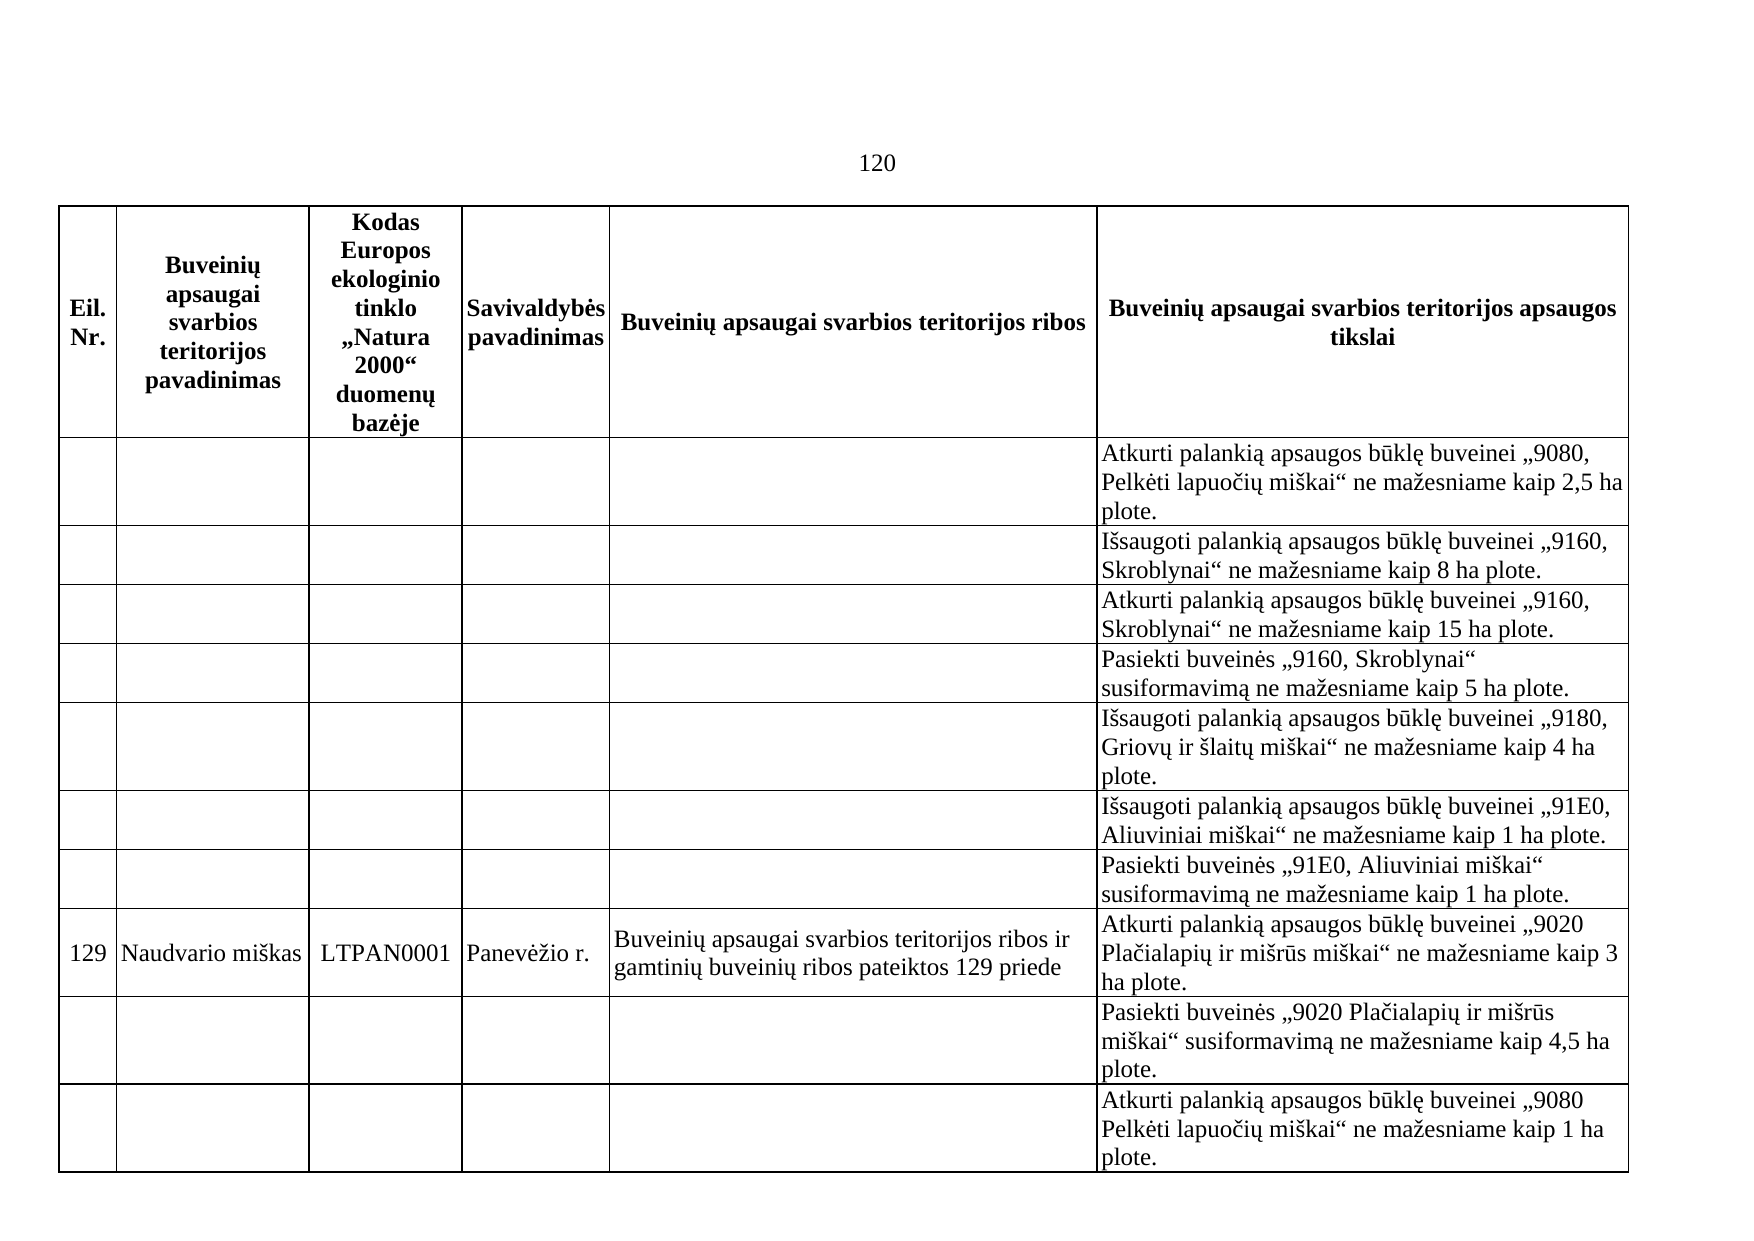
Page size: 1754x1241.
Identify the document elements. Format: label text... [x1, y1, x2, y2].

table_cell [463, 585, 609, 643]
table_cell [610, 791, 1096, 849]
table_cell [463, 703, 609, 789]
table_cell [60, 526, 116, 584]
table_cell Išsaugoti palankią apsaugos būklę buveinei „9180, Griovų ir šlaitų miškai“ ne mažesniame kaip 4 ha plote. [1098, 703, 1628, 789]
table_cell [610, 850, 1096, 908]
table_cell [610, 997, 1096, 1083]
table_cell [117, 438, 308, 524]
table_cell Atkurti palankią apsaugos būklę buveinei „9020 Plačialapių ir mišrūs miškai“ ne mažesniame kaip 3 ha plote. [1098, 909, 1628, 996]
table_cell [610, 703, 1096, 789]
table_cell [117, 585, 308, 643]
table_header Buveinių apsaugai svarbios teritorijos pavadinimas [117, 207, 308, 437]
table_cell [60, 1085, 116, 1171]
table_cell [310, 850, 461, 908]
table_cell [60, 585, 116, 643]
table_cell [463, 791, 609, 849]
table_cell [117, 850, 308, 908]
table_cell Atkurti palankią apsaugos būklę buveinei „9080, Pelkėti lapuočių miškai“ ne mažesniame kaip 2,5 ha plote. [1098, 438, 1628, 524]
table_cell [117, 703, 308, 789]
table_cell [60, 644, 116, 702]
table_cell Buveinių apsaugai svarbios teritorijos ribos ir gamtinių buveinių ribos pateiktos 129 priede [610, 909, 1096, 996]
table_cell [310, 438, 461, 524]
table_cell [117, 997, 308, 1083]
table_cell [117, 526, 308, 584]
table_cell [463, 997, 609, 1083]
table_header Eil. Nr. [60, 207, 116, 437]
table_header Buveinių apsaugai svarbios teritorijos apsaugos tikslai [1098, 207, 1628, 437]
table_cell [310, 791, 461, 849]
table_cell [60, 438, 116, 524]
table_cell Išsaugoti palankią apsaugos būklę buveinei „9160, Skroblynai“ ne mažesniame kaip 8 ha plote. [1098, 526, 1628, 584]
table_cell Atkurti palankią apsaugos būklę buveinei „9080 Pelkėti lapuočių miškai“ ne mažesniame kaip 1 ha plote. [1098, 1085, 1628, 1171]
table_cell [60, 703, 116, 789]
table_cell Atkurti palankią apsaugos būklę buveinei „9160, Skroblynai“ ne mažesniame kaip 15 ha plote. [1098, 585, 1628, 643]
table_cell [610, 585, 1096, 643]
table_cell [463, 526, 609, 584]
table_cell [310, 703, 461, 789]
table_cell [117, 791, 308, 849]
table_cell [310, 1085, 461, 1171]
table_cell Naudvario miškas [117, 909, 308, 996]
table_cell LTPAN0001 [310, 909, 461, 996]
table_cell Pasiekti buveinės „9160, Skroblynai“ susiformavimą ne mažesniame kaip 5 ha plote. [1098, 644, 1628, 702]
table_cell [310, 526, 461, 584]
table_cell [310, 997, 461, 1083]
table_header Kodas Europos ekologinio tinklo „Natura 2000“ duomenų bazėje [310, 207, 461, 437]
table_cell Pasiekti buveinės „9020 Plačialapių ir mišrūs miškai“ susiformavimą ne mažesniame kaip 4,5 ha plote. [1098, 997, 1628, 1083]
table_cell [463, 1085, 609, 1171]
table_cell [463, 850, 609, 908]
table_cell Pasiekti buveinės „91E0, Aliuviniai miškai“ susiformavimą ne mažesniame kaip 1 ha plote. [1098, 850, 1628, 908]
table_cell [117, 644, 308, 702]
table_cell [310, 585, 461, 643]
table_cell [60, 997, 116, 1083]
table_cell [60, 850, 116, 908]
table_cell 129 [60, 909, 116, 996]
table_cell [310, 644, 461, 702]
table_cell [60, 791, 116, 849]
table_cell [117, 1085, 308, 1171]
table_cell [610, 526, 1096, 584]
table_cell [610, 644, 1096, 702]
table_cell Panevėžio r. [463, 909, 609, 996]
table_cell [463, 644, 609, 702]
table_header Savivaldybės pavadinimas [463, 207, 609, 437]
table_cell [463, 438, 609, 524]
table_cell Išsaugoti palankią apsaugos būklę buveinei „91E0, Aliuviniai miškai“ ne mažesniame kaip 1 ha plote. [1098, 791, 1628, 849]
table_header Buveinių apsaugai svarbios teritorijos ribos [610, 207, 1096, 437]
table_cell [610, 1085, 1096, 1171]
table_cell [610, 438, 1096, 524]
